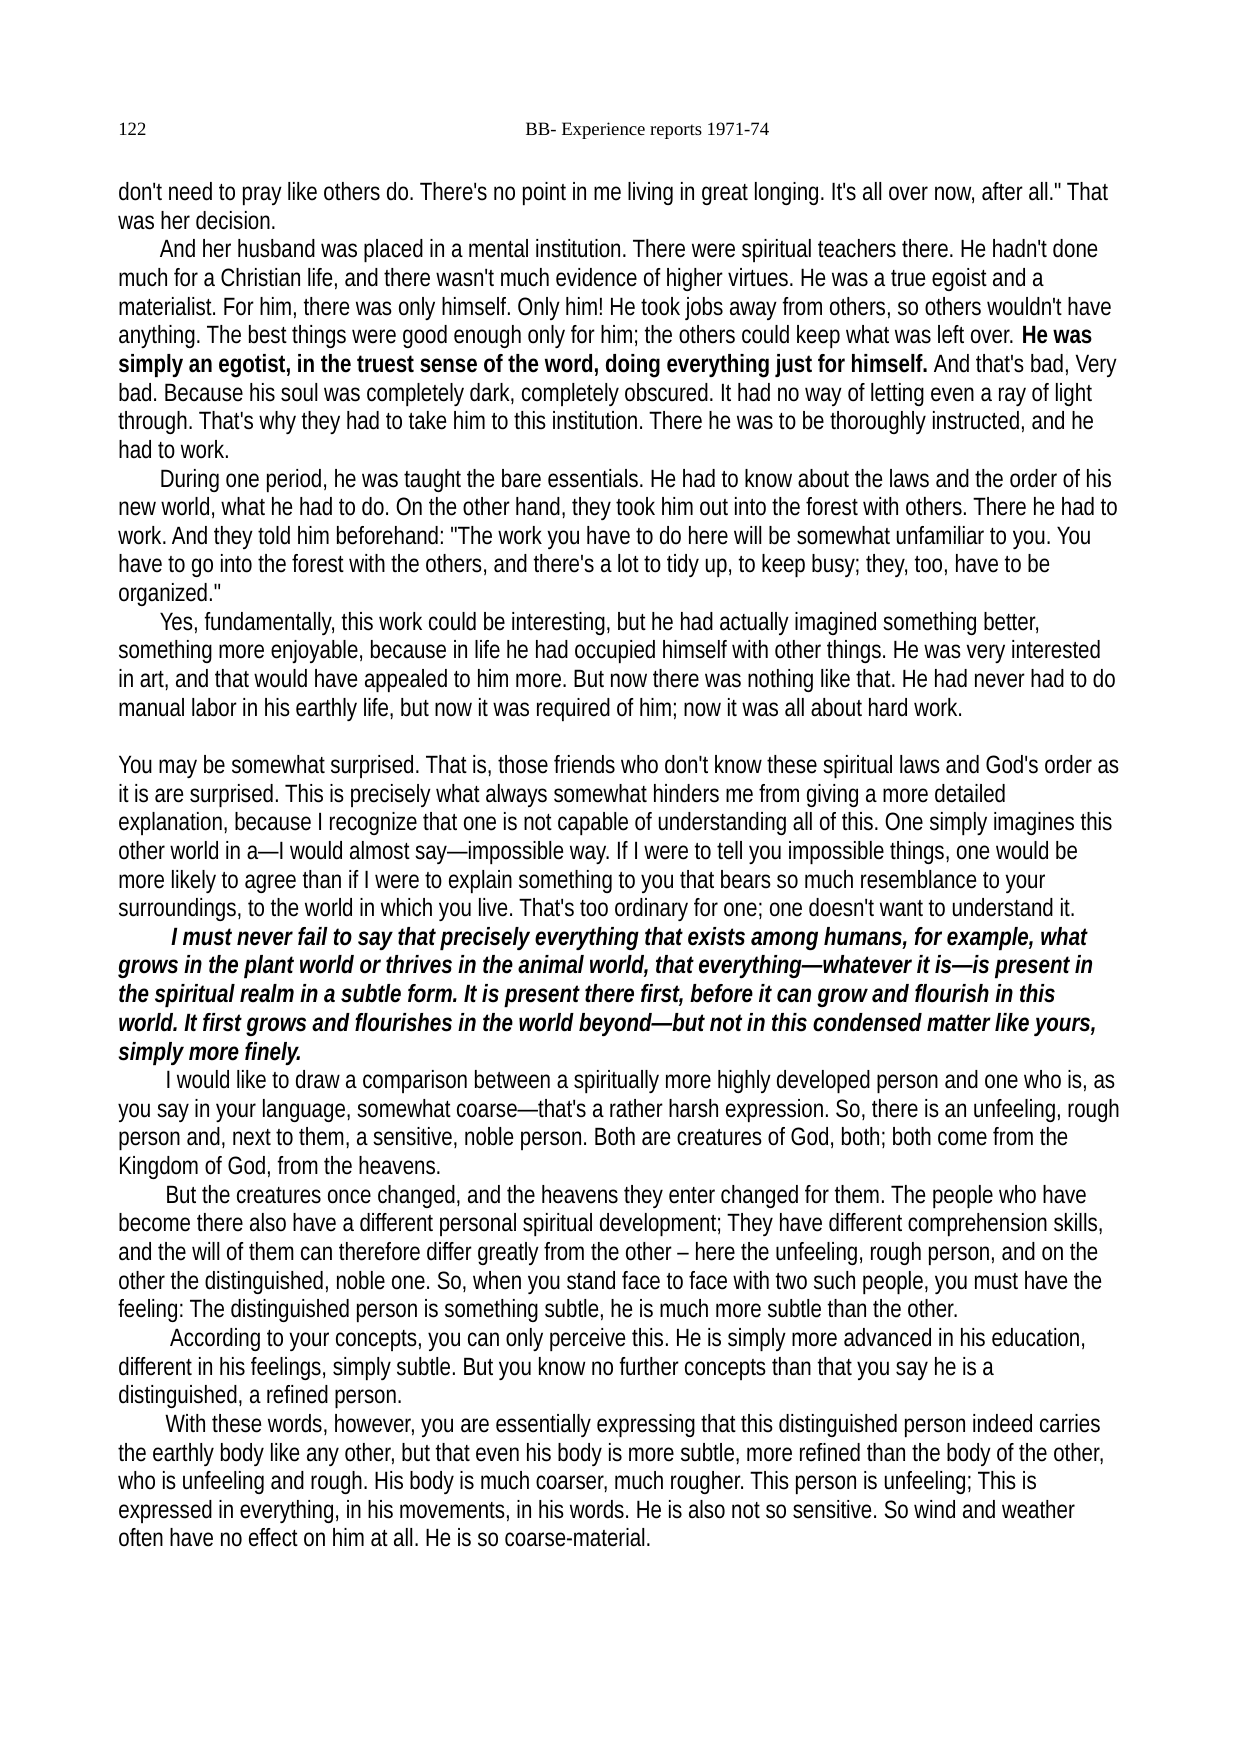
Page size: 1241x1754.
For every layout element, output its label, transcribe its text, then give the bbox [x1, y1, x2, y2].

text You may be somewhat surprised. That is, those friends who don't know these spiritual laws and God's order as it is are surprised. This is precisely what always somewhat hinders me from giving a more detailed explanation, because I recognize that one is not capable of understanding all of this. One simply imagines this other world in a—I would almost say—impossible way. If I were to tell you impossible things, one would be more likely to agree than if I were to explain something to you that bears so much resemblance to your surroundings, to the world in which you live. That's too ordinary for one; one doesn't want to understand it. [118, 750, 1123, 922]
text I would like to draw a comparison between a spiritually more highly developed person and one who is, as you say in your language, somewhat coarse—that's a rather harsh expression. So, there is an unfeeling, rough person and, next to them, a sensitive, noble person. Both are creatures of God, both; both come from the Kingdom of God, from the heavens. [118, 1065, 1123, 1180]
text During one period, he was taught the bare essentials. He had to know about the laws and the order of his new world, what he had to do. On the other hand, they took him out into the forest with others. There he had to work. And they told him beforehand: "The work you have to do here will be somewhat unfamiliar to you. You have to go into the forest with the others, and there's a lot to tidy up, to keep busy; they, too, have to be organized." [118, 463, 1123, 607]
text According to your concepts, you can only perceive this. He is simply more advanced in his education, different in his feelings, simply subtle. But you know no further concepts than that you say he is a distinguished, a refined person. [118, 1323, 1123, 1409]
text With these words, however, you are essentially expressing that this distinguished person indeed carries the earthly body like any other, but that even his body is more subtle, more refined than the body of the other, who is unfeeling and rough. His body is much coarser, much rougher. This person is unfeeling; This is expressed in everything, in his movements, in his words. He is also not so sensitive. So wind and weather often have no effect on him at all. He is so coarse-material. [118, 1409, 1123, 1552]
text But the creatures once changed, and the heavens they enter changed for them. The people who have become there also have a different personal spiritual development; They have different comprehension skills, and the will of them can therefore differ greatly from the other – here the unfeeling, rough person, and on the other the distinguished, noble one. So, when you stand face to face with two such people, you must have the feeling: The distinguished person is something subtle, he is much more subtle than the other. [118, 1180, 1123, 1323]
text Yes, fundamentally, this work could be interesting, but he had actually imagined something better, something more enjoyable, because in life he had occupied himself with other things. He was very interested in art, and that would have appealed to him more. But now there was nothing like that. He had never had to do manual labor in his earthly life, but now it was required of him; now it was all about hard work. [118, 607, 1123, 721]
text And her husband was placed in a mental institution. There were spiritual teachers there. He hadn't done much for a Christian life, and there wasn't much evidence of higher virtues. He was a true egoist and a materialist. For him, there was only himself. Only him! He took jobs away from others, so others wouldn't have anything. The best things were good enough only for him; the others could keep what was left over. He was simply an egotist, in the truest sense of the word, doing everything just for himself. And that's bad, Very bad. Because his soul was completely dark, completely obscured. It had no way of letting even a ray of light through. That's why they had to take him to this institution. There he was to be thoroughly instructed, and he had to work. [118, 234, 1123, 463]
text I must never fail to say that precisely everything that exists among humans, for example, what grows in the plant world or thrives in the animal world, that everything—whatever it is—is present in the spiritual realm in a subtle form. It is present there first, before it can grow and flourish in this world. It first grows and flourishes in the world beyond—but not in this condensed matter like yours, simply more finely. [118, 922, 1123, 1065]
text don't need to pray like others do. There's no point in me living in great longing. It's all over now, after all." That was her decision. [118, 177, 1123, 234]
